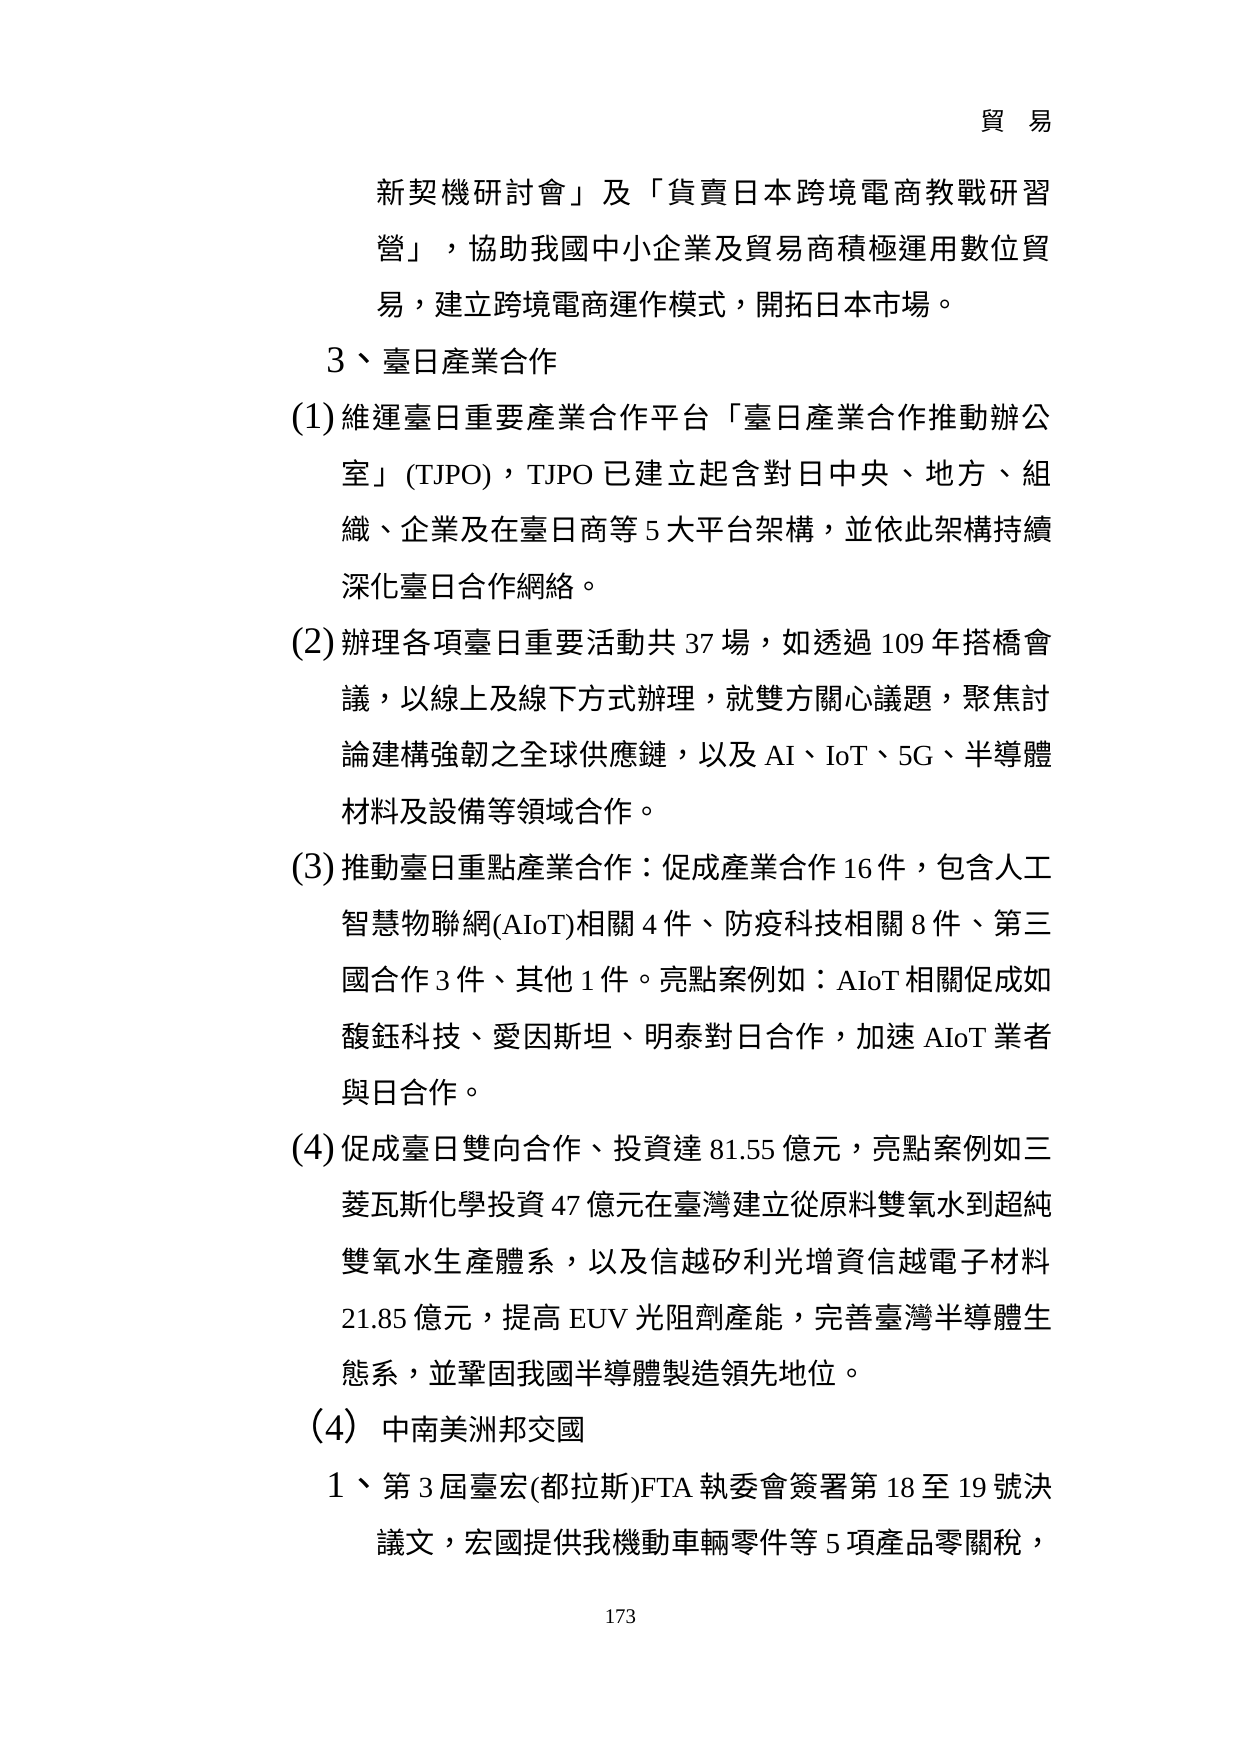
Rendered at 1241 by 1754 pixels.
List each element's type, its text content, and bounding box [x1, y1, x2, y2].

list 推動臺日重點產業合作：促成產業合作16件，包含人工智慧物聯網(AIoT)相關4件、防疫科技相關8件、第三國合作3件、其他1件。亮點案例如：AIoT相關促成如馥鈺科技、愛因斯坦、明泰對日合作，加速AIoT業者與日合作。 [291, 833, 1053, 1114]
list 第3屆臺宏(都拉斯)FTA執委會簽署第18至19號決議文，宏國提供我機動車輛零件等5項產品零關稅， [326, 1452, 1053, 1564]
list 促成臺日雙向合作、投資達81.55億元，亮點案例如三菱瓦斯化學投資47億元在臺灣建立從原料雙氧水到超純雙氧水生產體系，以及信越矽利光增資信越電子材料21.85億元，提高EUV光阻劑產能，完善臺灣半導體生態系，並鞏固我國半導體製造領先地位。 [291, 1114, 1053, 1396]
list 臺日產業合作 [326, 327, 1053, 383]
list 中南美洲邦交國 [287, 1396, 1053, 1452]
list 辦理各項臺日重要活動共37場，如透過109年搭橋會議，以線上及線下方式辦理，就雙方關心議題，聚焦討論建構強韌之全球供應鏈，以及AI、IoT、5G、半導體材料及設備等領域合作。 [291, 608, 1053, 833]
list 維運臺日重要產業合作平台「臺日產業合作推動辦公室」(TJPO)，TJPO已建立起含對日中央、地方、組織、企業及在臺日商等5大平台架構，並依此架構持續深化臺日合作網絡。 [291, 383, 1053, 608]
list 新契機研討會」及「貨賣日本跨境電商教戰研習營」，協助我國中小企業及貿易商積極運用數位貿易，建立跨境電商運作模式，開拓日本市場。 [326, 158, 1053, 327]
